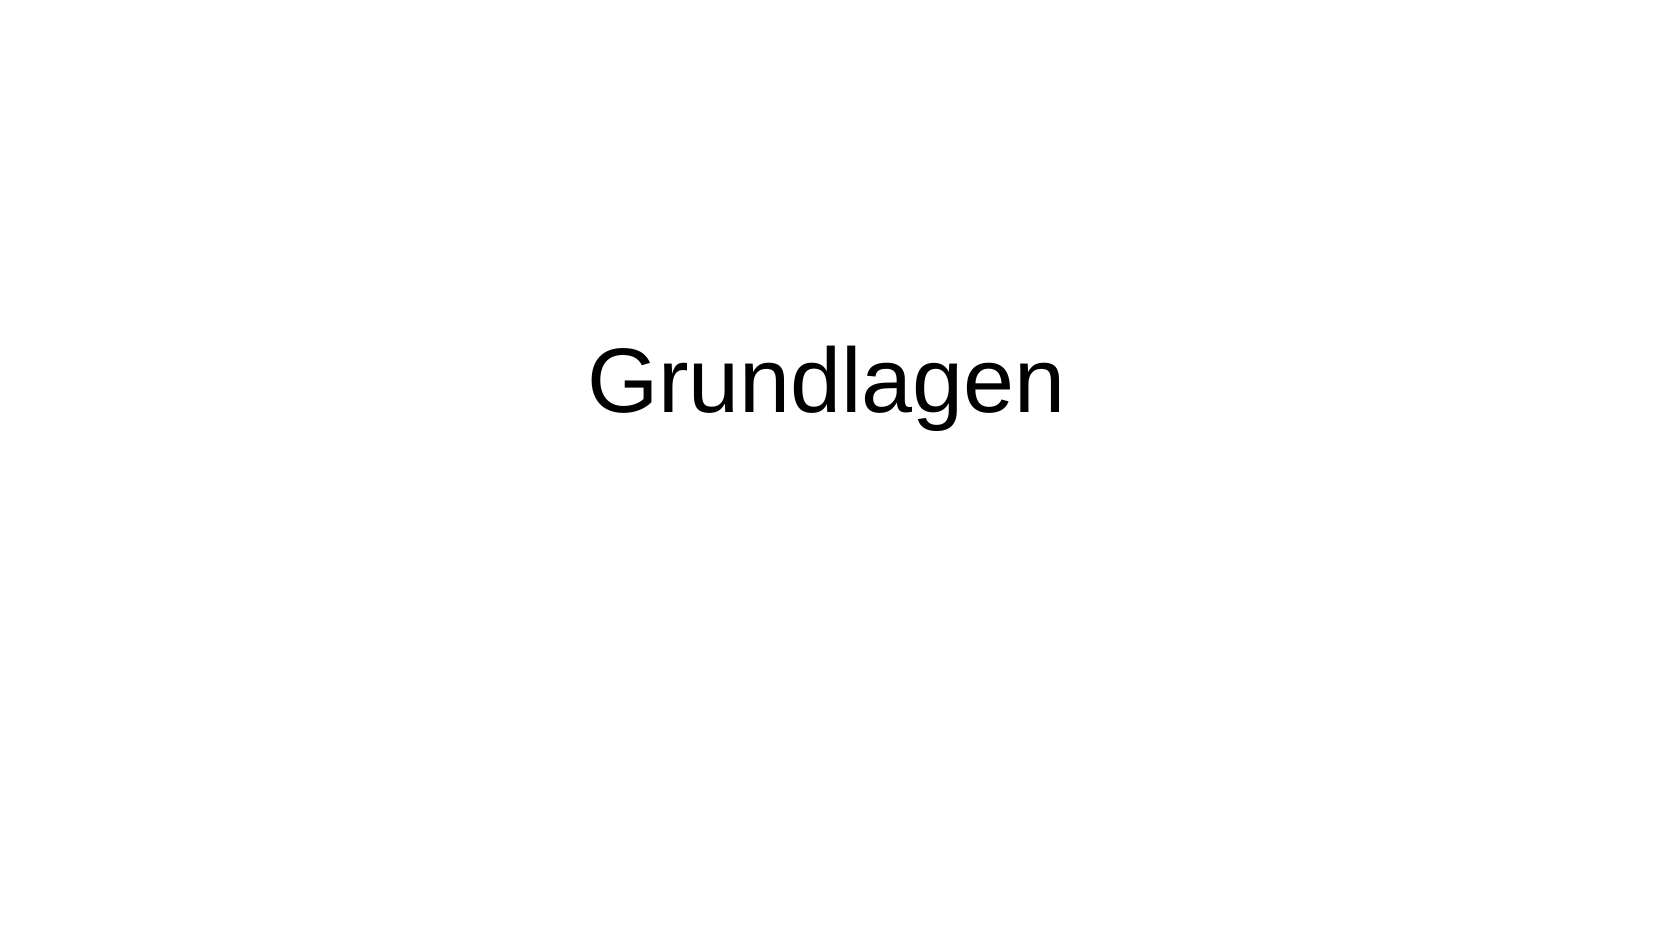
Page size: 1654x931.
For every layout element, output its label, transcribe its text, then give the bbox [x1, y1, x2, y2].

title Grundlagen [82, 302, 1571, 459]
